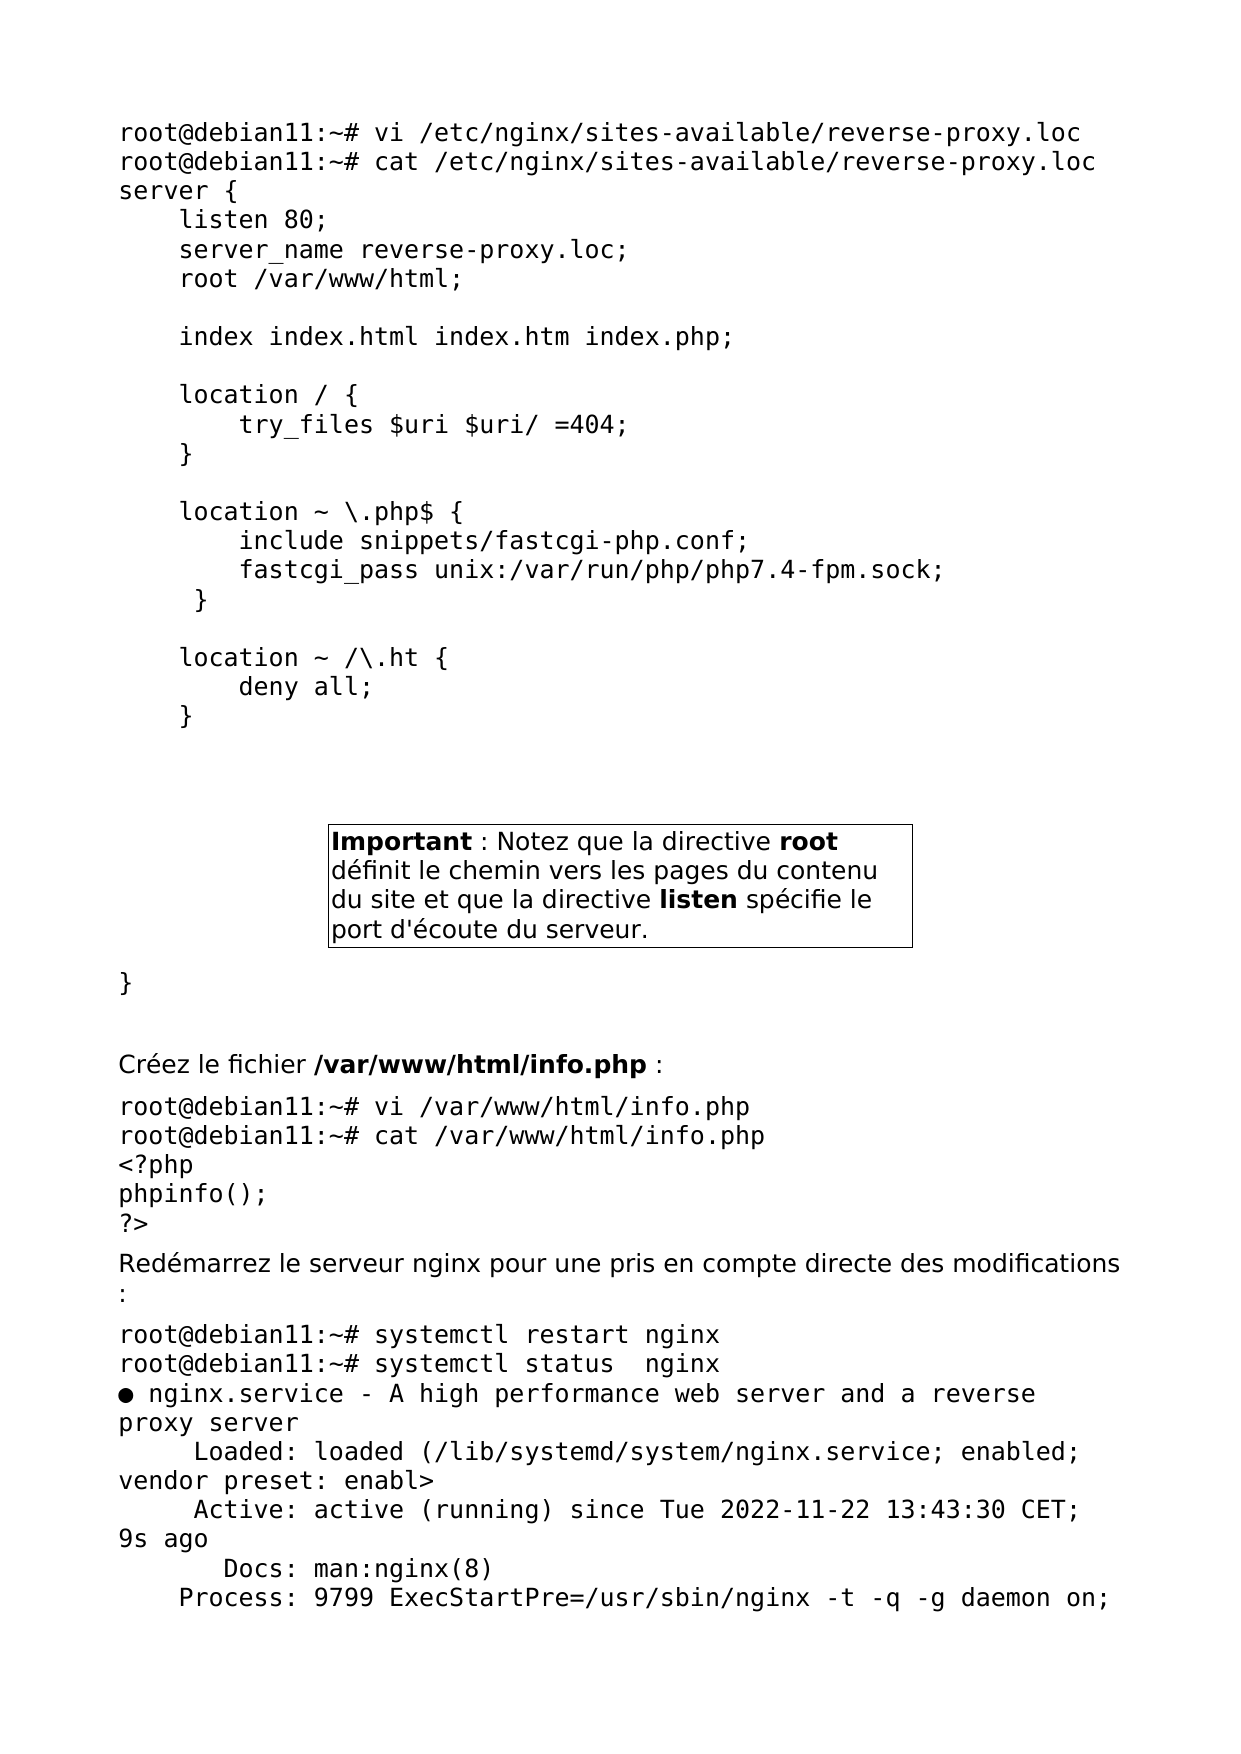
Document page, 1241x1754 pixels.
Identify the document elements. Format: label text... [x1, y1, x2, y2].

text root@debian11:~# vi /etc/nginx/sites-available/reverse-proxy.loc root@debian11:~# cat /etc/nginx/sites-available/reverse-proxy.loc server { listen 80; server_name reverse-proxy.loc; root /var/www/html; index index.html index.htm index.php; location / { try_files $uri $uri/ =404; } location ~ \.php$ { include snippets/fastcgi-php.conf; fastcgi_pass unix:/var/run/php/php7.4-fpm.sock; } location ~ /\.ht { deny all; } } [118, 118, 1122, 997]
text root@debian11:~# systemctl restart nginx root@debian11:~# systemctl status nginx ● nginx.service - A high performance web server and a reverse proxy server Loaded: loaded (/lib/systemd/system/nginx.service; enabled; vendor preset: enabl> Active: active (running) since Tue 2022-11-22 13:43:30 CET; 9s ago Docs: man:nginx(8) Process: 9799 ExecStartPre=/usr/sbin/nginx -t -q -g daemon on; [118, 1321, 1122, 1612]
text Créez le fichier /var/www/html/info.php : [118, 1050, 1122, 1079]
table_header Important : Notez que la directive root définit le chemin vers les pages du contenu du site et que la directive listen spécifie le port d'écoute du serveur. [329, 825, 912, 947]
text root@debian11:~# vi /var/www/html/info.php root@debian11:~# cat /var/www/html/info.php <?php phpinfo(); ?> [118, 1092, 1122, 1238]
text Redémarrez le serveur nginx pour une pris en compte directe des modifications : [118, 1250, 1122, 1308]
